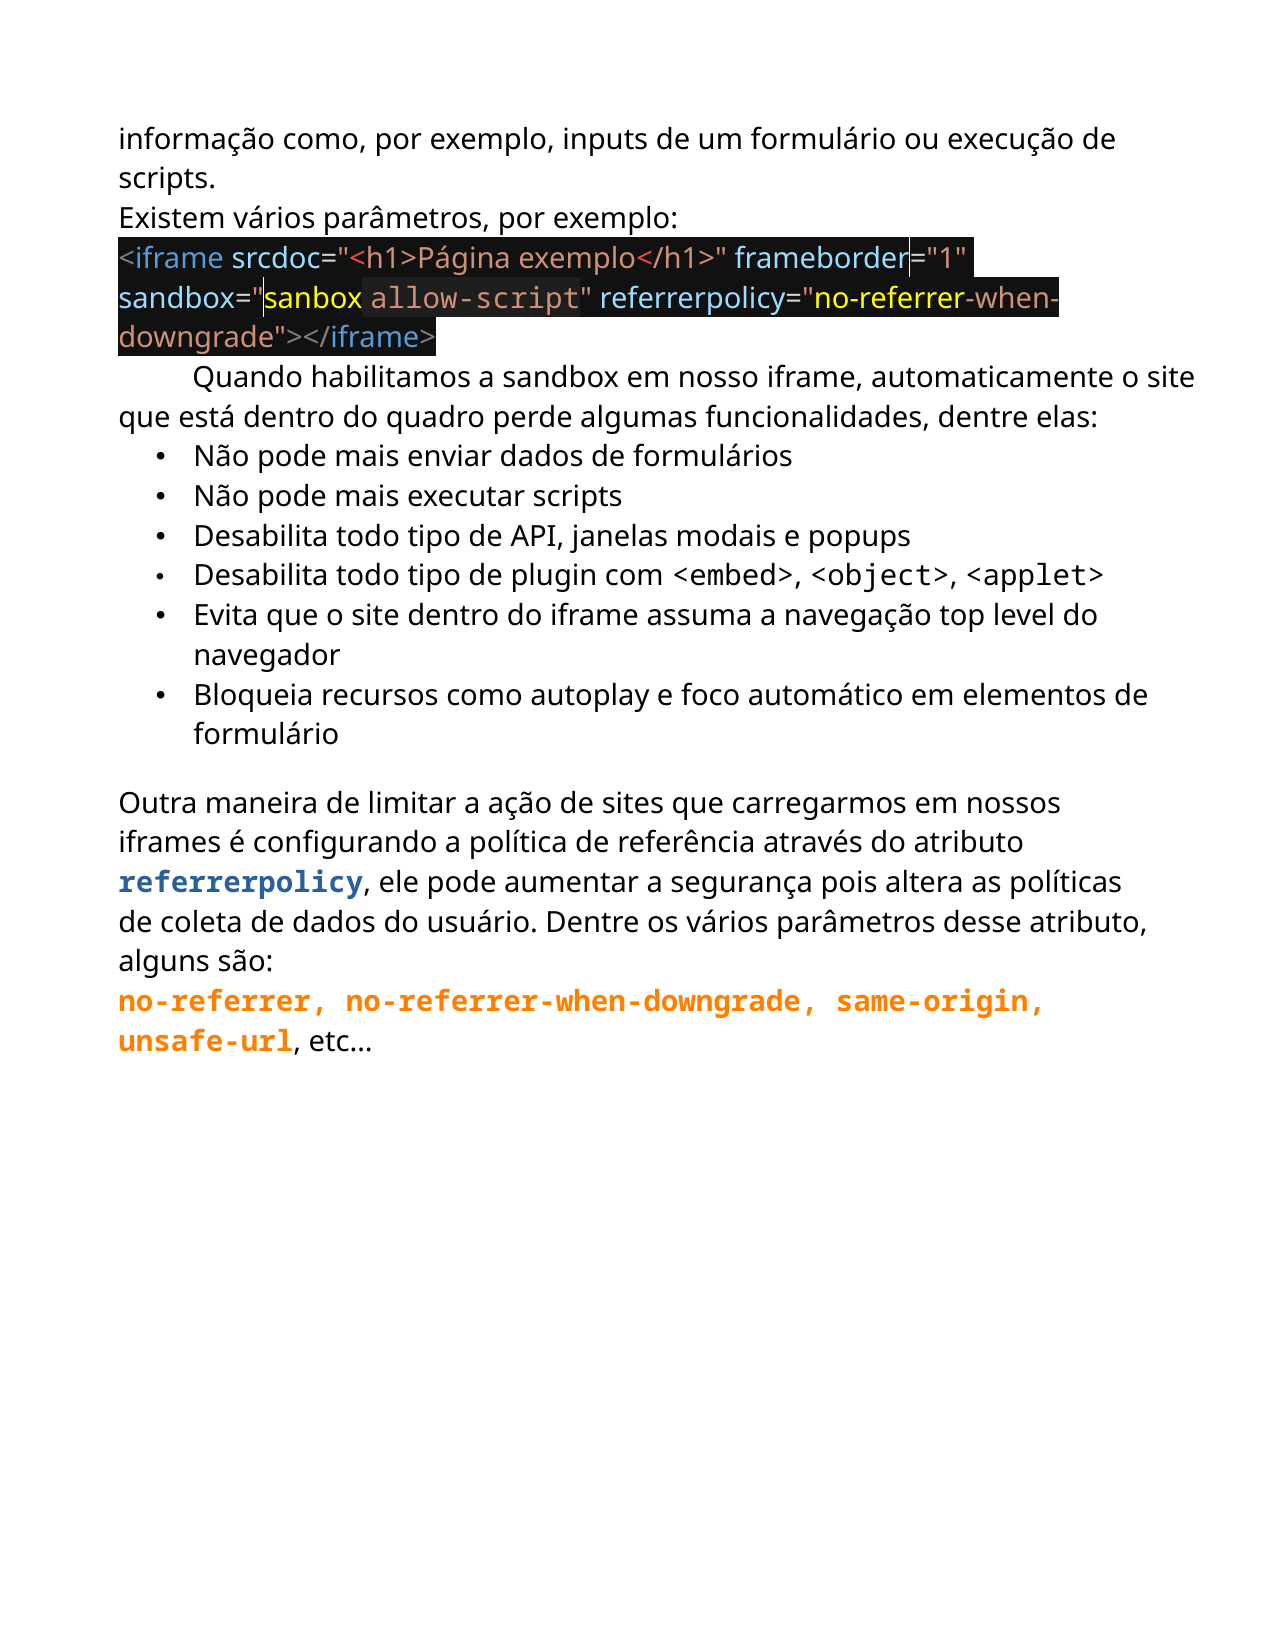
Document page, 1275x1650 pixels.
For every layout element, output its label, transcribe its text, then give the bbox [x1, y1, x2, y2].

text <iframe srcdoc="<h1>Página exemplo</h1>" frameborder="1" sandbox="sanbox allow-script" referrerpolicy="no-referrer-when-downgrade"></iframe> [118, 237, 1216, 356]
list Evita que o site dentro do iframe assuma a navegação top level do navegador [156, 594, 1157, 674]
list Não pode mais enviar dados de formulários [156, 436, 1157, 475]
list Desabilita todo tipo de API, janelas modais e popups [156, 515, 1157, 555]
list Não pode mais executar scripts [156, 475, 1157, 515]
text Quando habilitamos a sandbox em nosso iframe, automaticamente o site que está dentro do quadro perde algumas funcionalidades, dentre elas: [118, 356, 1216, 436]
text Outra maneira de limitar a ação de sites que carregarmos em nossos iframes é configurando a política de referência através do atributo referrerpolicy, ele pode aumentar a segurança pois altera as políticas de coleta de dados do usuário. Dentre os vários parâmetros desse atributo, alguns são: no-referrer, no-referrer-when-downgrade, same-origin, unsafe-url, etc… [118, 782, 1157, 1060]
text informação como, por exemplo, inputs de um formulário ou execução de scripts. Existem vários parâmetros, por exemplo: [118, 118, 1216, 237]
list Bloqueia recursos como autoplay e foco automático em elementos de formulário [156, 674, 1157, 753]
list Desabilita todo tipo de plugin com <embed>, <object>, <applet> [156, 555, 1157, 594]
